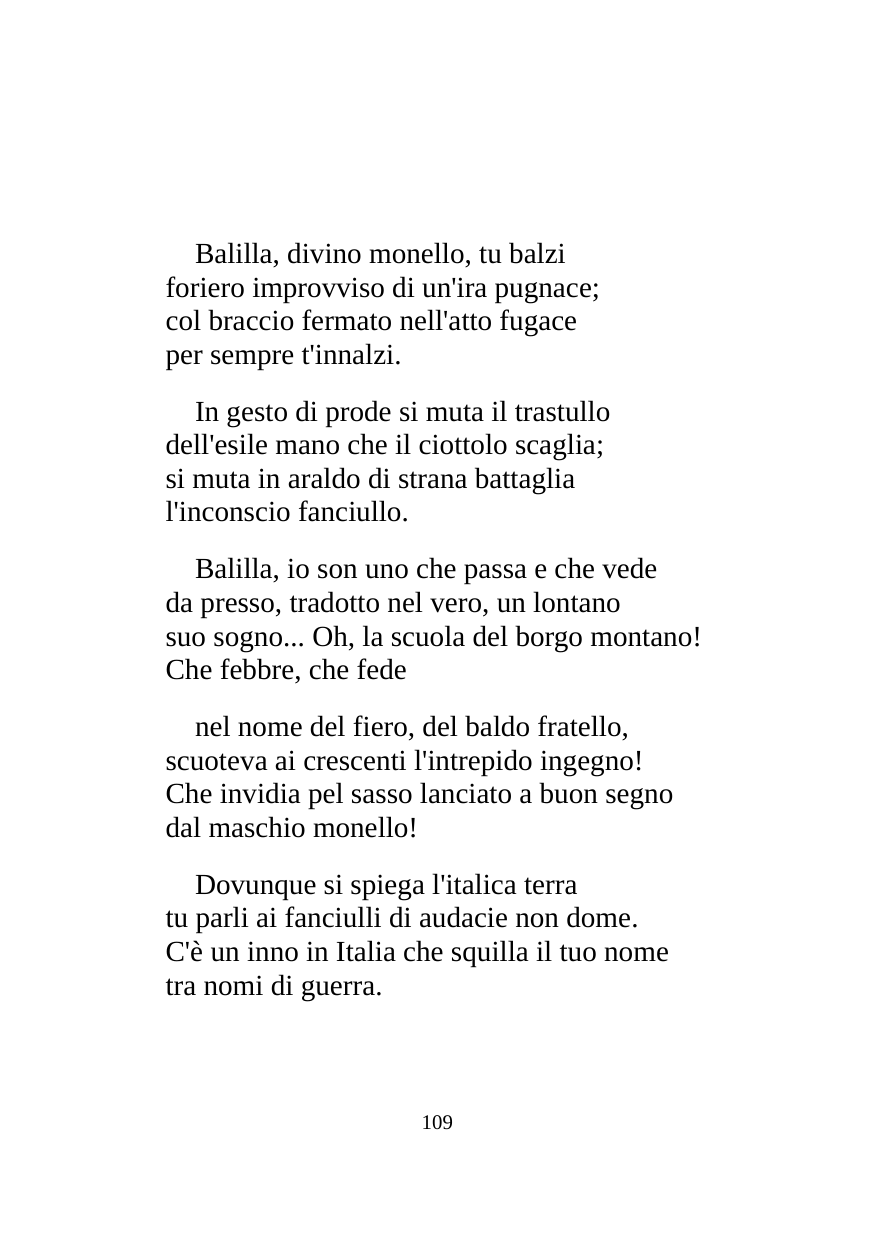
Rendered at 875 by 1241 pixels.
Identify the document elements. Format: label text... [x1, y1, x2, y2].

text In gesto di prode si muta il trastullo dell'esile mano che il ciottolo scaglia; si muta in araldo di strana battaglia l'inconscio fanciullo. [165, 394, 768, 528]
text Dovunque si spiega l'italica terra tu parli ai fanciulli di audacie non dome. C'è un inno in Italia che squilla il tuo nome tra nomi di guerra. [165, 867, 768, 1001]
text Balilla, io son uno che passa e che vede da presso, tradotto nel vero, un lontano suo sogno... Oh, la scuola del borgo montano! Che febbre, che fede [165, 552, 768, 686]
text Balilla, divino monello, tu balzi foriero improvviso di un'ira pugnace; col braccio fermato nell'atto fugace per sempre t'innalzi. [165, 236, 768, 370]
text nel nome del fiero, del baldo fratello, scuoteva ai crescenti l'intrepido ingegno! Che invidia pel sasso lanciato a buon segno dal maschio monello! [165, 709, 768, 843]
